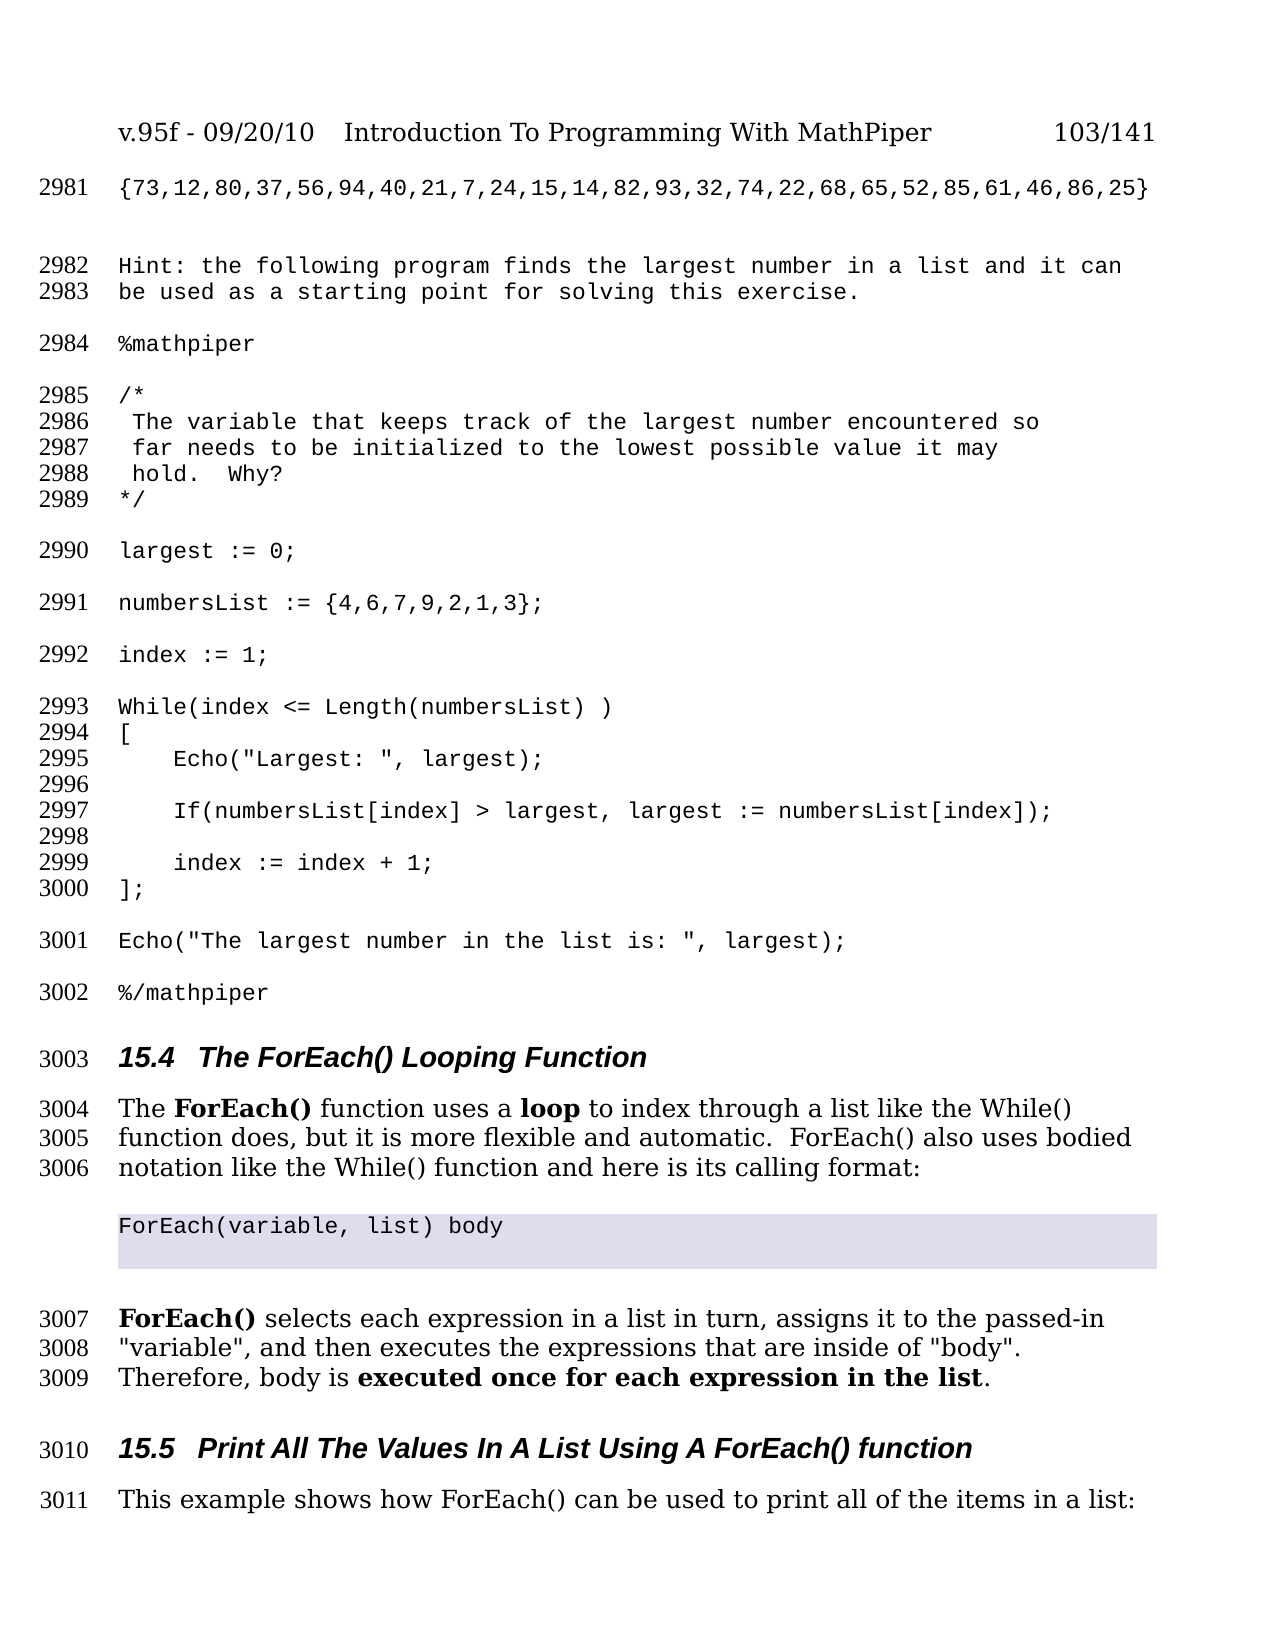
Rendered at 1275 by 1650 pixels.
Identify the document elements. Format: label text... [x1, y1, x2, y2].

text Hint: the following program finds the largest number in a list and it can be used as a starting point for solving this exercise. [118, 254, 1157, 306]
text Echo("The largest number in the list is: ", largest); [118, 929, 1157, 955]
text ]; [118, 877, 1157, 903]
text The variable that keeps track of the largest number encountered so [118, 410, 1157, 436]
text numbersList := {4,6,7,9,2,1,3}; [118, 592, 1157, 618]
subtitle Print All The Values In A List Using A ForEach() function [118, 1431, 1157, 1465]
text hold. Why? [118, 462, 1157, 488]
text If(numbersList[index] > largest, largest := numbersList[index]); [118, 799, 1157, 825]
table_header ForEach(variable, list) body [118, 1214, 1157, 1269]
text index := 1; [118, 644, 1157, 669]
text ForEach() selects each expression in a list in turn, assigns it to the passed-in "variable", and then executes the expressions that are inside of "body". Therefore, body is executed once for each expression in the list. [118, 1304, 1157, 1392]
text %/mathpiper [118, 981, 1157, 1007]
text While(index <= Length(numbersList) ) [118, 696, 1157, 721]
text [ [118, 721, 1157, 747]
subtitle The ForEach() Looping Function [118, 1040, 1157, 1073]
text This example shows how ForEach() can be used to print all of the items in a list: [118, 1486, 1157, 1515]
text /* [118, 384, 1157, 410]
text far needs to be initialized to the lowest possible value it may [118, 436, 1157, 462]
text Echo("Largest: ", largest); [118, 747, 1157, 773]
text largest := 0; [118, 540, 1157, 566]
text %mathpiper [118, 332, 1157, 358]
text {73,12,80,37,56,94,40,21,7,24,15,14,82,93,32,74,22,68,65,52,85,61,46,86,25} [118, 177, 1157, 203]
text index := index + 1; [118, 851, 1157, 877]
text The ForEach() function uses a loop to index through a list like the While() function does, but it is more flexible and automatic. ForEach() also uses bodied notation like the While() function and here is its calling format: [118, 1094, 1157, 1182]
text */ [118, 488, 1157, 514]
